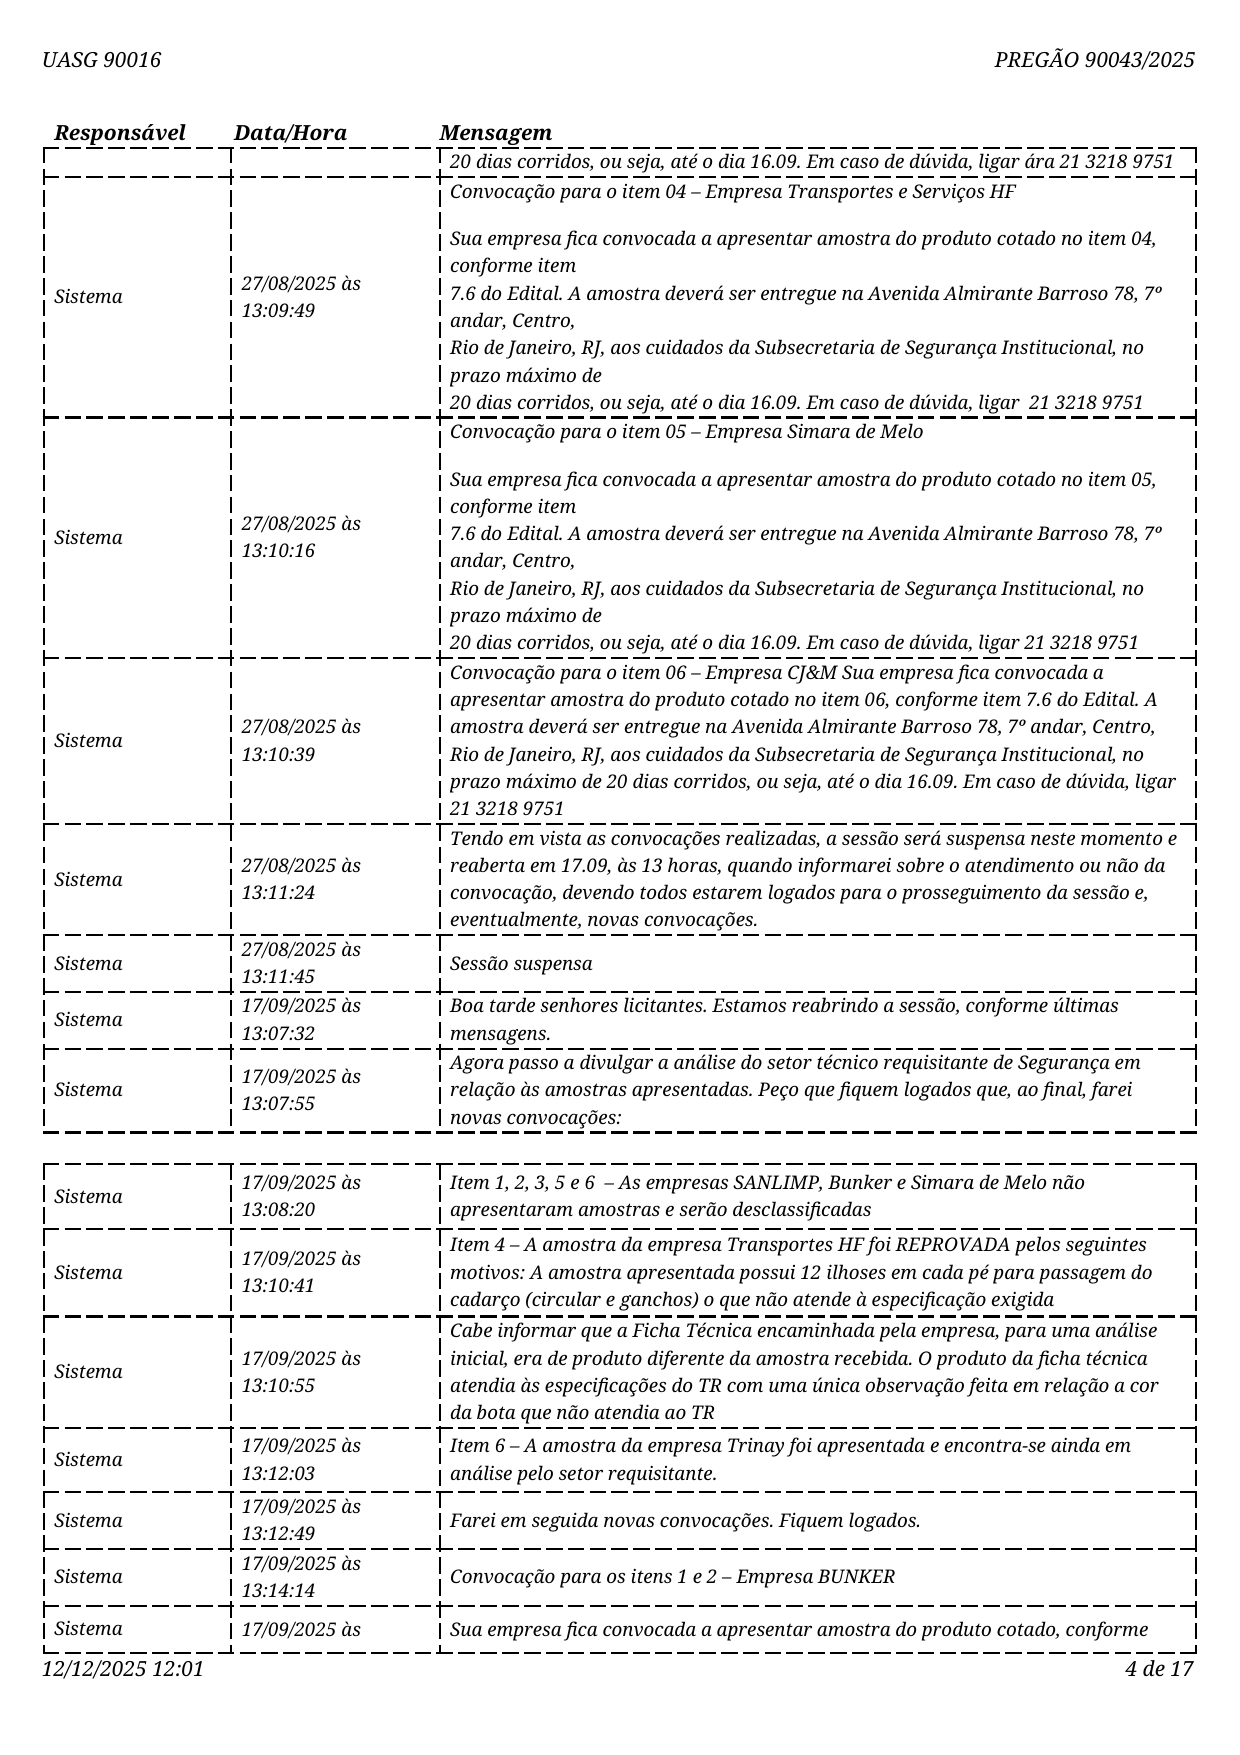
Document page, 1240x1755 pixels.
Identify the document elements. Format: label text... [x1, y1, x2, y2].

table_cell Agora passo a divulgar a análise do setor técnico requisitante de Segurança em relação às amostras apresentadas. Peço que fiquem logados que, ao final, farei novas convocações: [440, 1048, 1196, 1131]
table_cell Sistema [44, 1548, 231, 1604]
table_cell 17/09/2025 às [231, 1605, 439, 1652]
table_cell 17/09/2025 às 13:12:49 [231, 1491, 439, 1548]
table_cell Sua empresa fica convocada a apresentar amostra do produto cotado, conforme [440, 1605, 1196, 1652]
table_cell Item 6 – A amostra da empresa Trinay foi apresentada e encontra-se ainda em análise pelo setor requisitante. [440, 1427, 1196, 1491]
table_cell Boa tarde senhores licitantes. Estamos reabrindo a sessão, conforme últimas mensagens. [440, 991, 1196, 1047]
table_cell Cabe informar que a Ficha Técnica encaminhada pela empresa, para uma análise inicial, era de produto diferente da amostra recebida. O produto da ficha técnica atendia às especificações do TR com uma única observação feita em relação a cor da bota que não atendia ao TR [440, 1315, 1196, 1427]
table_cell Convocação para o item 05 – Empresa Simara de Melo Sua empresa fica convocada a apresentar amostra do produto cotado no item 05, conforme item 7.6 do Edital. A amostra deverá ser entregue na Avenida Almirante Barroso 78, 7º andar, Centro, Rio de Janeiro, RJ, aos cuidados da Subsecretaria de Segurança Institucional, no prazo máximo de 20 dias corridos, ou seja, até o dia 16.09. Em caso de dúvida, ligar 21 3218 9751 [440, 416, 1196, 657]
table_cell 27/08/2025 às 13:09:49 [231, 176, 439, 416]
table_cell 27/08/2025 às 13:11:45 [231, 934, 439, 991]
table_cell Convocação para o item 04 – Empresa Transportes e Serviços HF Sua empresa fica convocada a apresentar amostra do produto cotado no item 04, conforme item 7.6 do Edital. A amostra deverá ser entregue na Avenida Almirante Barroso 78, 7º andar, Centro, Rio de Janeiro, RJ, aos cuidados da Subsecretaria de Segurança Institucional, no prazo máximo de 20 dias corridos, ou seja, até o dia 16.09. Em caso de dúvida, ligar 21 3218 9751 [440, 176, 1196, 416]
table_cell Sistema [44, 991, 231, 1047]
table_cell Sistema [44, 1228, 231, 1315]
table_cell Convocação para os itens 1 e 2 – Empresa BUNKER [440, 1548, 1196, 1604]
table_cell 17/09/2025 às 13:14:14 [231, 1548, 439, 1604]
table_cell Sistema [44, 1427, 231, 1491]
table_header Item 1, 2, 3, 5 e 6 – As empresas SANLIMP, Bunker e Simara de Melo não apresentaram amostras e serão desclassificadas [440, 1163, 1196, 1228]
table_cell Sistema [44, 1315, 231, 1427]
table_cell Tendo em vista as convocações realizadas, a sessão será suspensa neste momento e reaberta em 17.09, às 13 horas, quando informarei sobre o atendimento ou não da convocação, devendo todos estarem logados para o prosseguimento da sessão e, eventualmente, novas convocações. [440, 823, 1196, 934]
table_cell Sessão suspensa [440, 934, 1196, 991]
table_cell Sistema [44, 1048, 231, 1131]
table_cell 17/09/2025 às 13:07:55 [231, 1048, 439, 1131]
table_cell Sistema [44, 823, 231, 934]
table_cell Item 4 – A amostra da empresa Transportes HF foi REPROVADA pelos seguintes motivos: A amostra apresentada possui 12 ilhoses em cada pé para passagem do cadarço (circular e ganchos) o que não atende à especificação exigida [440, 1228, 1196, 1315]
table_cell 27/08/2025 às 13:10:39 [231, 657, 439, 823]
table_cell Sistema [44, 1605, 231, 1652]
table_header 17/09/2025 às 13:08:20 [231, 1163, 439, 1228]
table_header Sistema [44, 1163, 231, 1228]
table_cell Sistema [44, 934, 231, 991]
table_cell 17/09/2025 às 13:10:41 [231, 1228, 439, 1315]
table_cell Sistema [44, 416, 231, 657]
table_cell 27/08/2025 às 13:11:24 [231, 823, 439, 934]
table_cell [231, 147, 439, 176]
table_cell 20 dias corridos, ou seja, até o dia 16.09. Em caso de dúvida, ligar ára 21 3218 9751 [440, 147, 1196, 176]
table_cell Sistema [44, 657, 231, 823]
table_cell 17/09/2025 às 13:12:03 [231, 1427, 439, 1491]
table_cell 17/09/2025 às 13:10:55 [231, 1315, 439, 1427]
table_cell Convocação para o item 06 – Empresa CJ&M Sua empresa fica convocada a apresentar amostra do produto cotado no item 06, conforme item 7.6 do Edital. A amostra deverá ser entregue na Avenida Almirante Barroso 78, 7º andar, Centro, Rio de Janeiro, RJ, aos cuidados da Subsecretaria de Segurança Institucional, no prazo máximo de 20 dias corridos, ou seja, até o dia 16.09. Em caso de dúvida, ligar 21 3218 9751 [440, 657, 1196, 823]
table_cell Sistema [44, 176, 231, 416]
table_cell [44, 147, 231, 176]
table_cell Sistema [44, 1491, 231, 1548]
table_cell 27/08/2025 às 13:10:16 [231, 416, 439, 657]
table_cell 17/09/2025 às 13:07:32 [231, 991, 439, 1047]
table_cell Farei em seguida novas convocações. Fiquem logados. [440, 1491, 1196, 1548]
